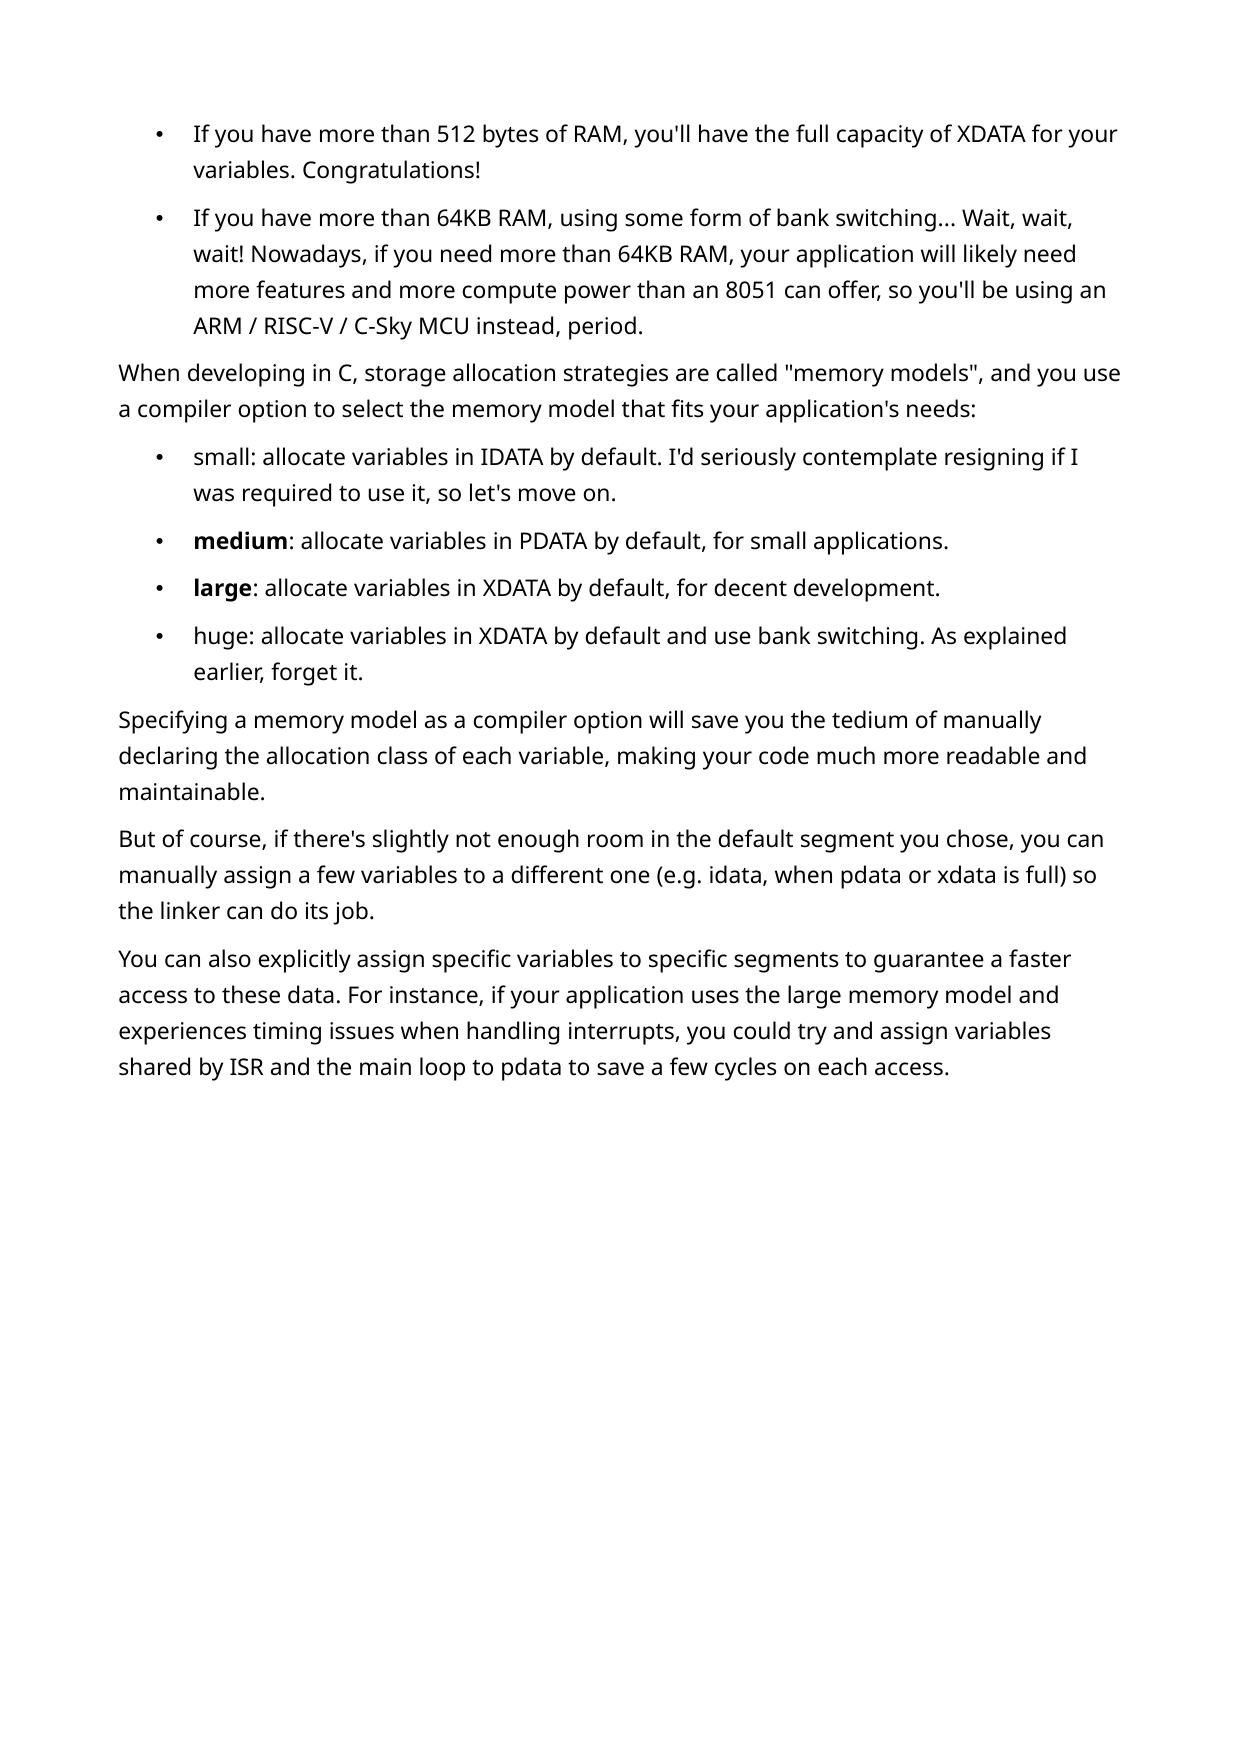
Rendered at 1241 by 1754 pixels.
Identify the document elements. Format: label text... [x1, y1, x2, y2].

text When developing in C, storage allocation strategies are called "memory models", and you use a compiler option to select the memory model that fits your application's needs: [118, 357, 1122, 424]
list large: allocate variables in XDATA by default, for decent development. [156, 572, 1122, 603]
list medium: allocate variables in PDATA by default, for small applications. [156, 524, 1122, 556]
text But of course, if there's slightly not enough room in the default segment you chose, you can manually assign a few variables to a different one (e.g. idata, when pdata or xdata is full) so the linker can do its job. [118, 823, 1122, 926]
text You can also explicitly assign specific variables to specific segments to guarantee a faster access to these data. For instance, if your application uses the large memory model and experiences timing issues when handling interrupts, you could try and assign variables shared by ISR and the main loop to pdata to save a few cycles on each access. [118, 943, 1122, 1082]
list If you have more than 64KB RAM, using some form of bank switching... Wait, wait, wait! Nowadays, if you need more than 64KB RAM, your application will likely need more features and more compute power than an 8051 can offer, so you'll be using an ARM / RISC-V / C-Sky MCU instead, period. [156, 202, 1122, 341]
text Specifying a memory model as a compiler option will save you the tedium of manually declaring the allocation class of each variable, making your code much more readable and maintainable. [118, 704, 1122, 807]
list If you have more than 512 bytes of RAM, you'll have the full capacity of XDATA for your variables. Congratulations! [156, 118, 1122, 185]
list huge: allocate variables in XDATA by default and use bank switching. As explained earlier, forget it. [156, 620, 1122, 687]
list small: allocate variables in IDATA by default. I'd seriously contemplate resigning if I was required to use it, so let's move on. [156, 441, 1122, 508]
